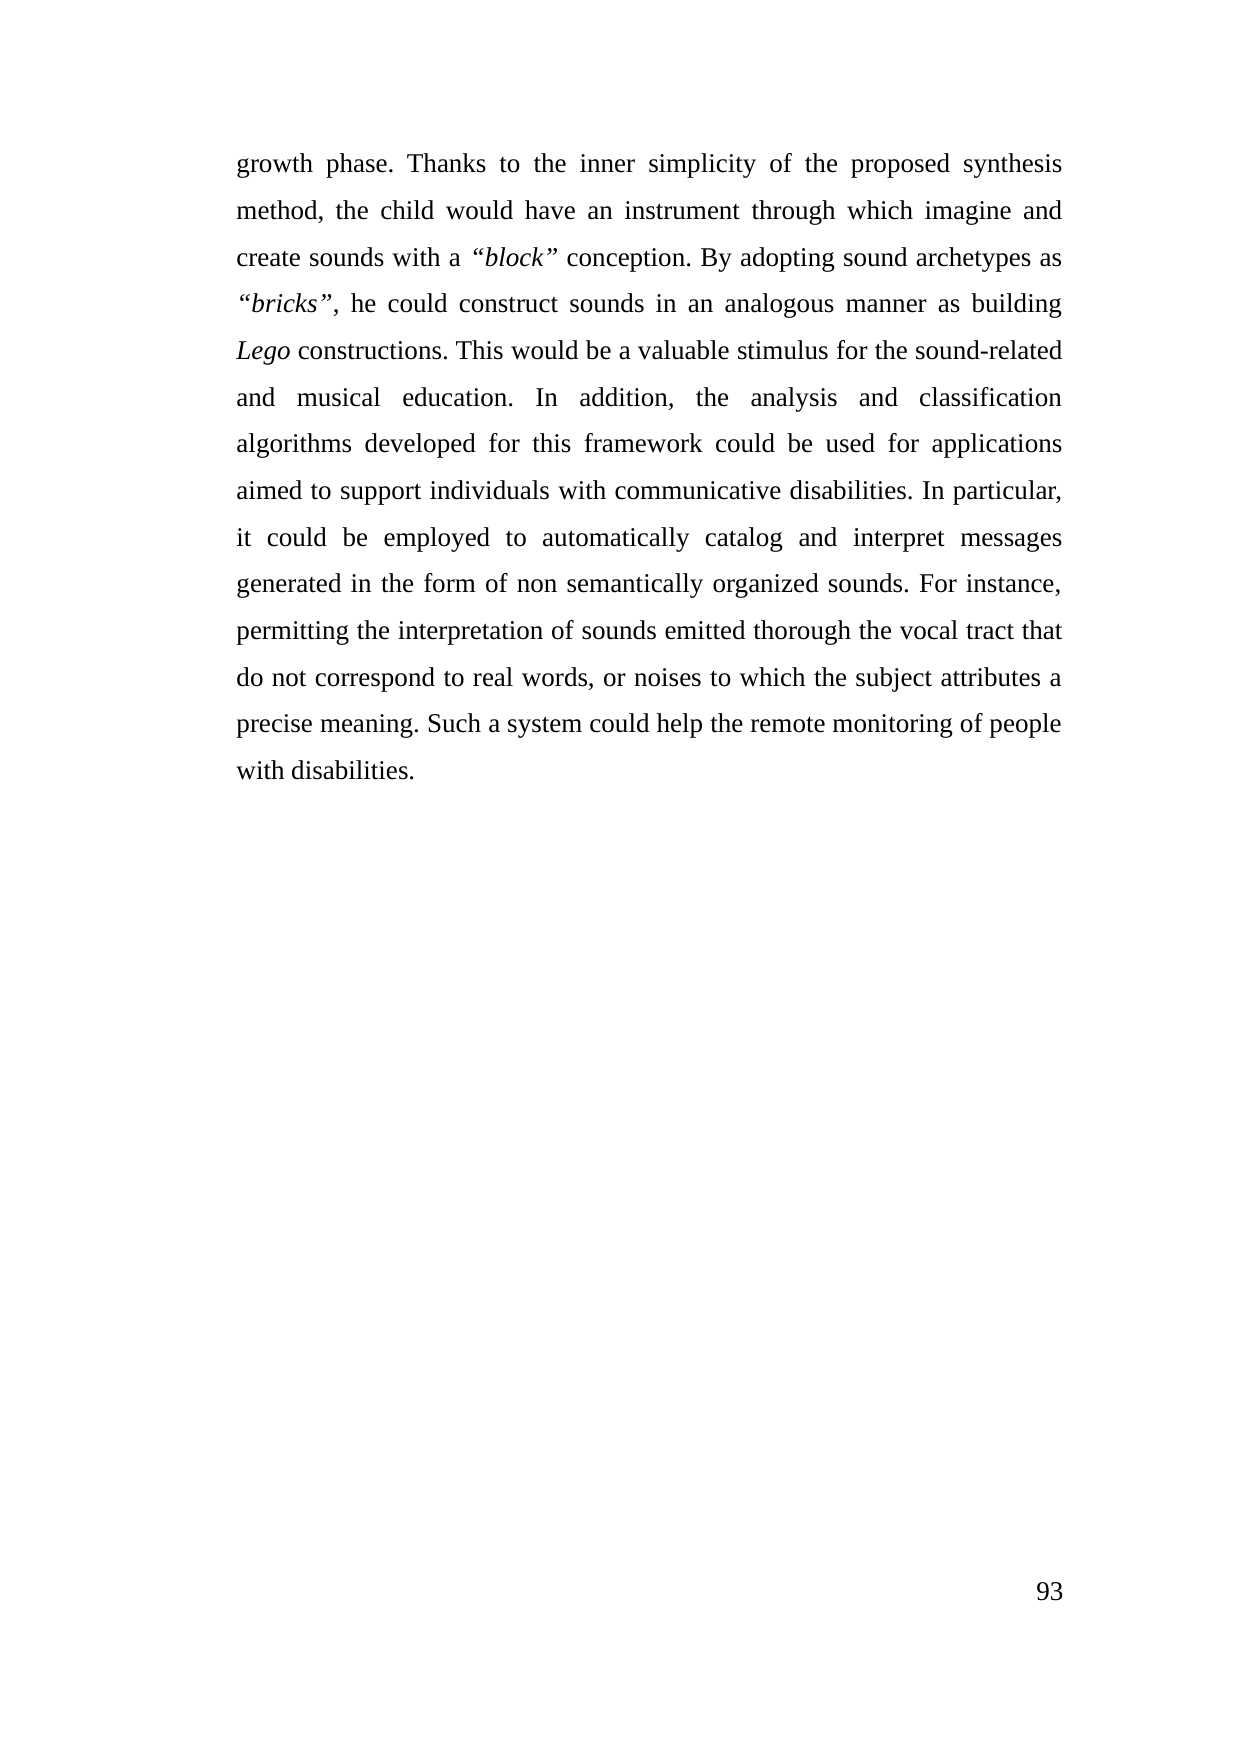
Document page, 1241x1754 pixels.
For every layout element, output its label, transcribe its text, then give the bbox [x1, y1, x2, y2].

text growth phase. Thanks to the inner simplicity of the proposed synthesis method, the child would have an instrument through which imagine and create sounds with a “block” conception. By adopting sound archetypes as “bricks”, he could construct sounds in an analogous manner as building Lego constructions. This would be a valuable stimulus for the sound-related and musical education. In addition, the analysis and classification algorithms developed for this framework could be used for applications aimed to support individuals with communicative disabilities. In particular, it could be employed to automatically catalog and interpret messages generated in the form of non semantically organized sounds. For instance, permitting the interpretation of sounds emitted thorough the vocal tract that do not correspond to real words, or noises to which the subject attributes a precise meaning. Such a system could help the remote monitoring of people with disabilities. [236, 148, 1063, 785]
